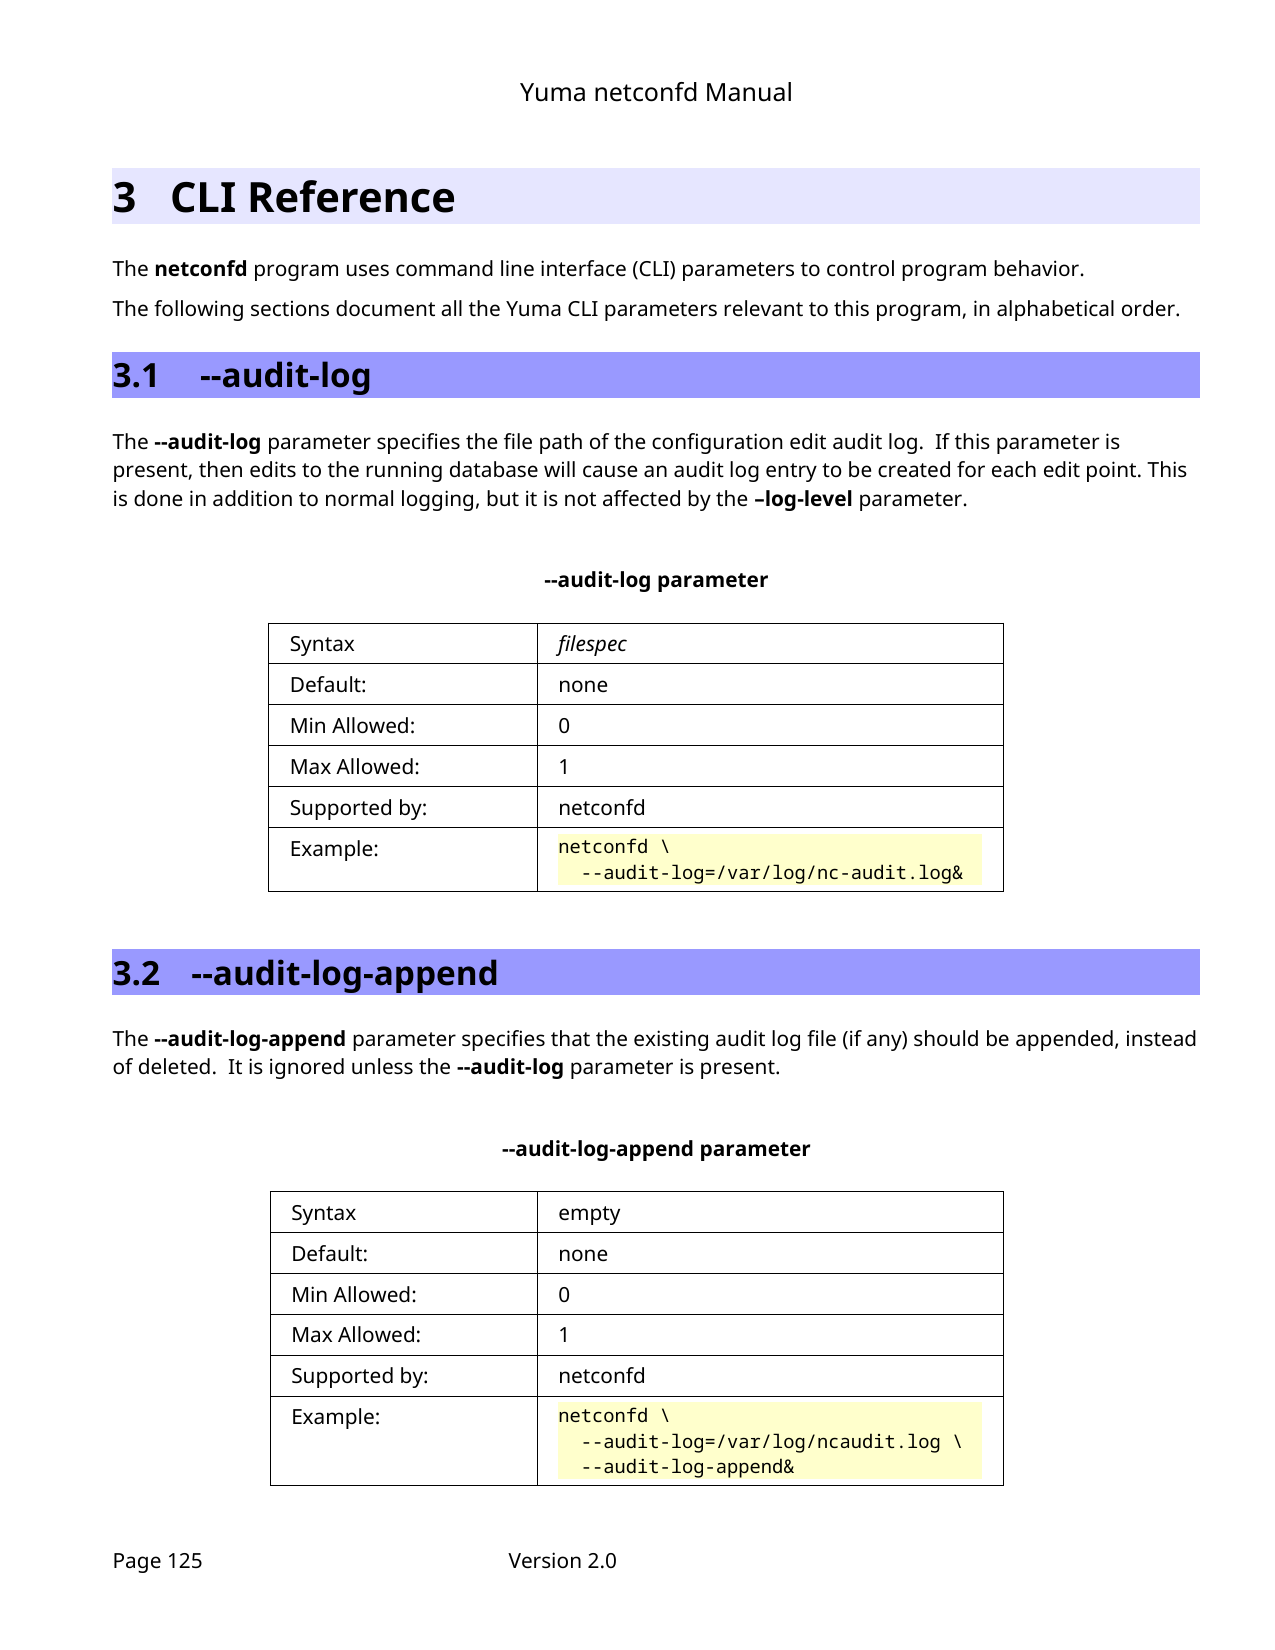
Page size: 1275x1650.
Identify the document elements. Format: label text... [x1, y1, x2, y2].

table_cell 0 [538, 1274, 1003, 1314]
subtitle --audit-log-append [112, 949, 1200, 995]
subtitle --audit-log parameter [127, 566, 1185, 594]
subtitle --audit-log [112, 352, 1200, 398]
table_header empty [538, 1192, 1003, 1232]
table_cell Max Allowed: [269, 746, 537, 786]
table_header filespec [538, 624, 1003, 663]
table_cell 1 [538, 746, 1003, 786]
table_cell Example: [269, 828, 537, 891]
table_header Syntax [271, 1192, 537, 1232]
table_cell Supported by: [269, 787, 537, 827]
table_cell netconfd \ --audit-log=/var/log/ncaudit.log \ --audit-log-append& [538, 1397, 1003, 1485]
table_cell netconfd [538, 1356, 1003, 1396]
table_cell netconfd \ --audit-log=/var/log/nc-audit.log& [538, 828, 1003, 891]
table_cell Max Allowed: [271, 1315, 537, 1355]
table_cell Default: [271, 1233, 537, 1273]
text The --audit-log-append parameter specifies that the existing audit log file (if any) should be appended, instead of deleted. It is ignored unless the --audit-log parameter is present. [112, 1024, 1200, 1081]
text The following sections document all the Yuma CLI parameters relevant to this program, in alphabetical order. [112, 294, 1200, 323]
table_cell none [538, 664, 1003, 704]
table_cell netconfd [538, 787, 1003, 827]
text The netconfd program uses command line interface (CLI) parameters to control program behavior. [112, 254, 1200, 282]
table_cell Example: [271, 1397, 537, 1485]
table_cell Min Allowed: [271, 1274, 537, 1314]
table_cell Min Allowed: [269, 705, 537, 745]
table_cell 1 [538, 1315, 1003, 1355]
text The --audit-log parameter specifies the file path of the configuration edit audit log. If this parameter is present, then edits to the running database will cause an audit log entry to be created for each edit point. This is done in addition to normal logging, but it is not affected by the –log-level parameter. [112, 427, 1200, 512]
table_cell Default: [269, 664, 537, 704]
table_cell 0 [538, 705, 1003, 745]
table_cell Supported by: [271, 1356, 537, 1396]
subtitle CLI Reference [112, 168, 1200, 224]
table_cell none [538, 1233, 1003, 1273]
subtitle --audit-log-append parameter [127, 1134, 1185, 1163]
table_header Syntax [269, 624, 537, 663]
